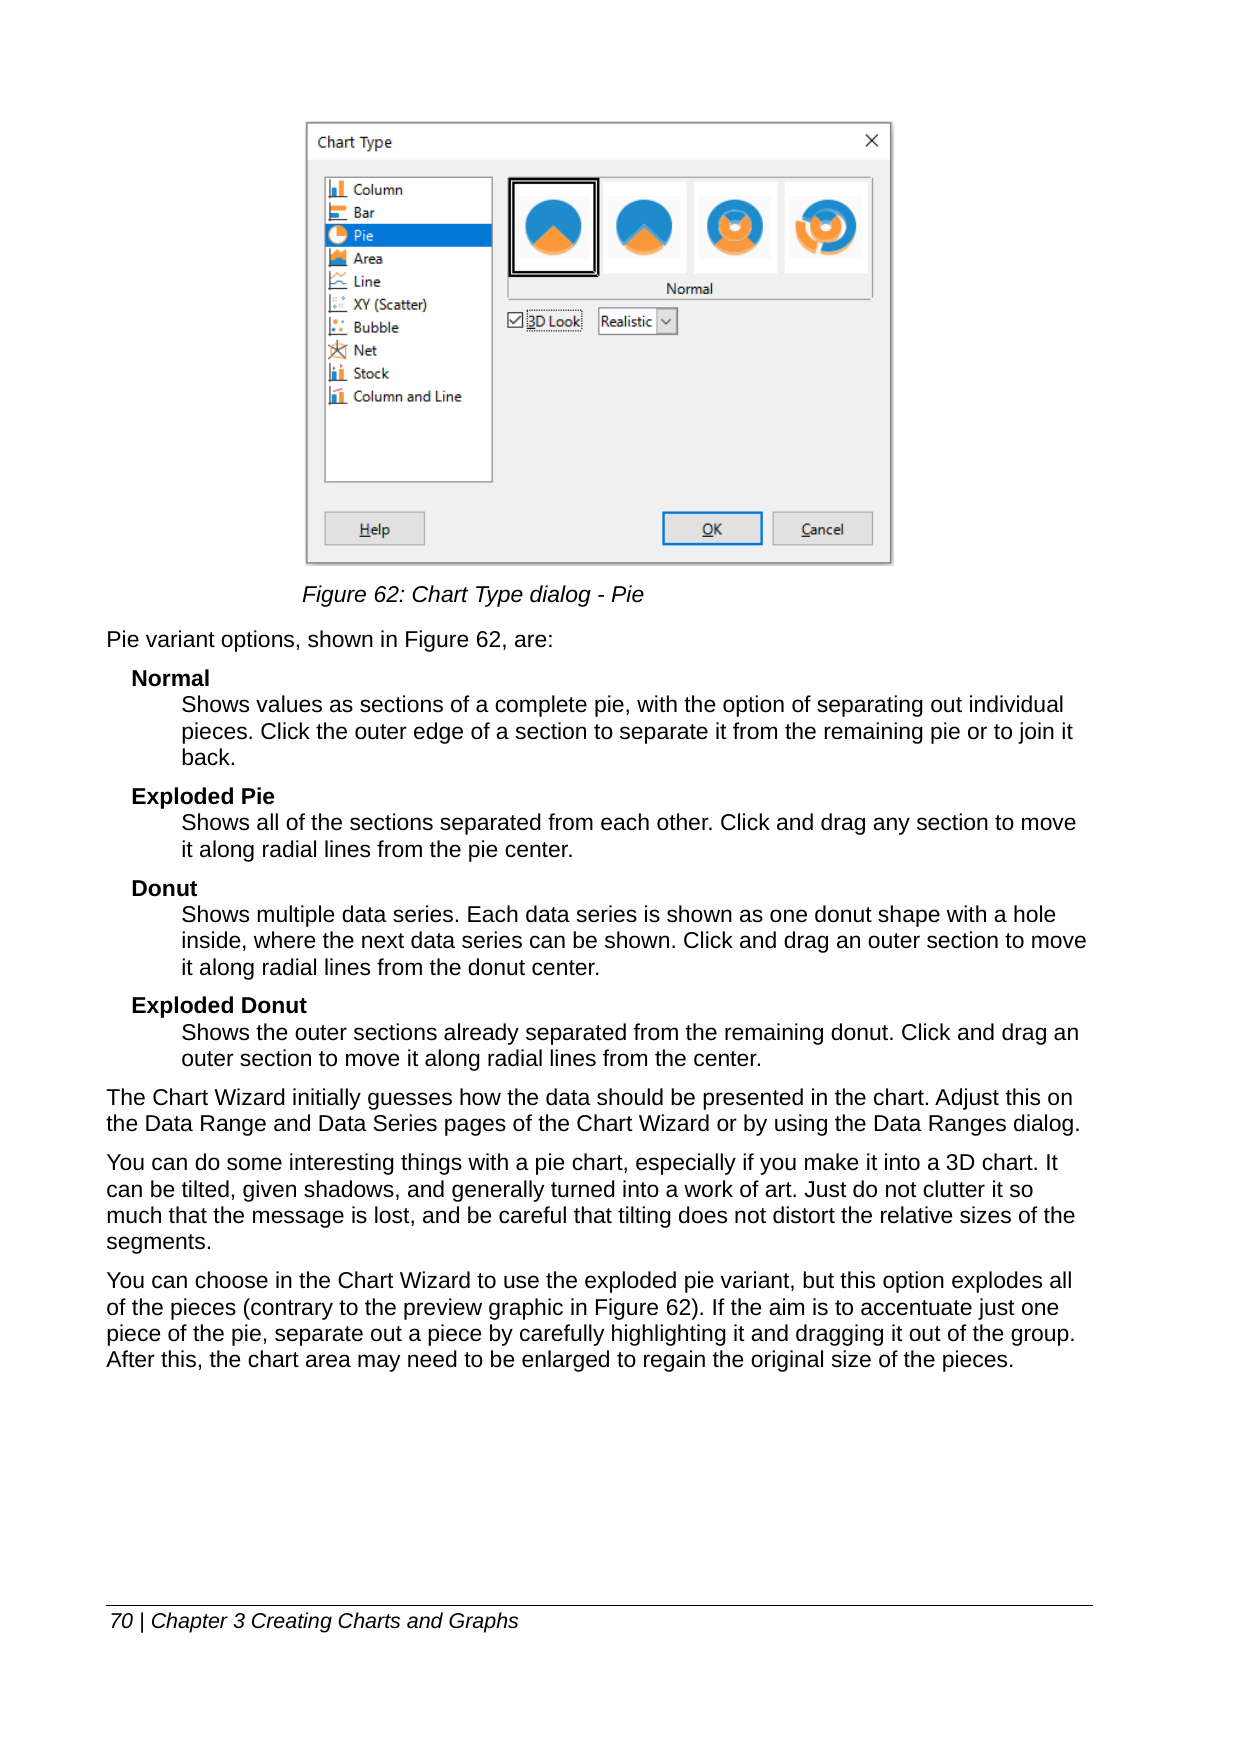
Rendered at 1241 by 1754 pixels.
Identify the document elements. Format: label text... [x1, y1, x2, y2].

text Normal [131, 665, 1093, 691]
text The Chart Wizard initially guesses how the data should be presented in the chart. Adjust this on the Data Range and Data Series pages of the Chart Wizard or by using the Data Ranges dialog. [106, 1084, 1093, 1137]
text Exploded Donut [131, 992, 1093, 1019]
text Shows values as sections of a complete pie, with the option of separating out individual pieces. Click the outer edge of a section to separate it from the remaining pie or to join it back. [181, 691, 1093, 771]
text Shows the outer sections already separated from the remaining donut. Click and drag an outer section to move it along radial lines from the center. [181, 1019, 1093, 1072]
text Donut [131, 874, 1093, 901]
text Shows multiple data series. Each data series is shown as one donut shape with a hole inside, where the next data series can be shown. Click and drag an outer section to move it along radial lines from the donut center. [181, 901, 1093, 980]
text Pie variant options, shown in Figure 62, are: [106, 626, 1093, 653]
text Shows all of the sections separated from each other. Click and drag any section to move it along radial lines from the pie center. [181, 809, 1093, 862]
text You can do some interesting things with a pie chart, especially if you make it into a 3D chart. It can be tilted, given shadows, and generally turned into a work of art. Just do not clutter it so much that the message is lost, and be careful that tilting does not distort the relative sizes of the segments. [106, 1149, 1093, 1255]
text Figure 62: Chart Type dialog - Pie [302, 581, 897, 607]
text You can choose in the Chart Wizard to use the exploded pie variant, but this option explodes all of the pieces (contrary to the preview graphic in Figure 62). If the aim is to accentuate just one piece of the pie, separate out a piece by carefully highlighting it and dragging it out of the group. After this, the chart area may need to be enlarged to regain the original size of the pieces. [106, 1267, 1093, 1373]
text Exploded Pie [131, 783, 1093, 809]
picture [304, 121, 894, 566]
